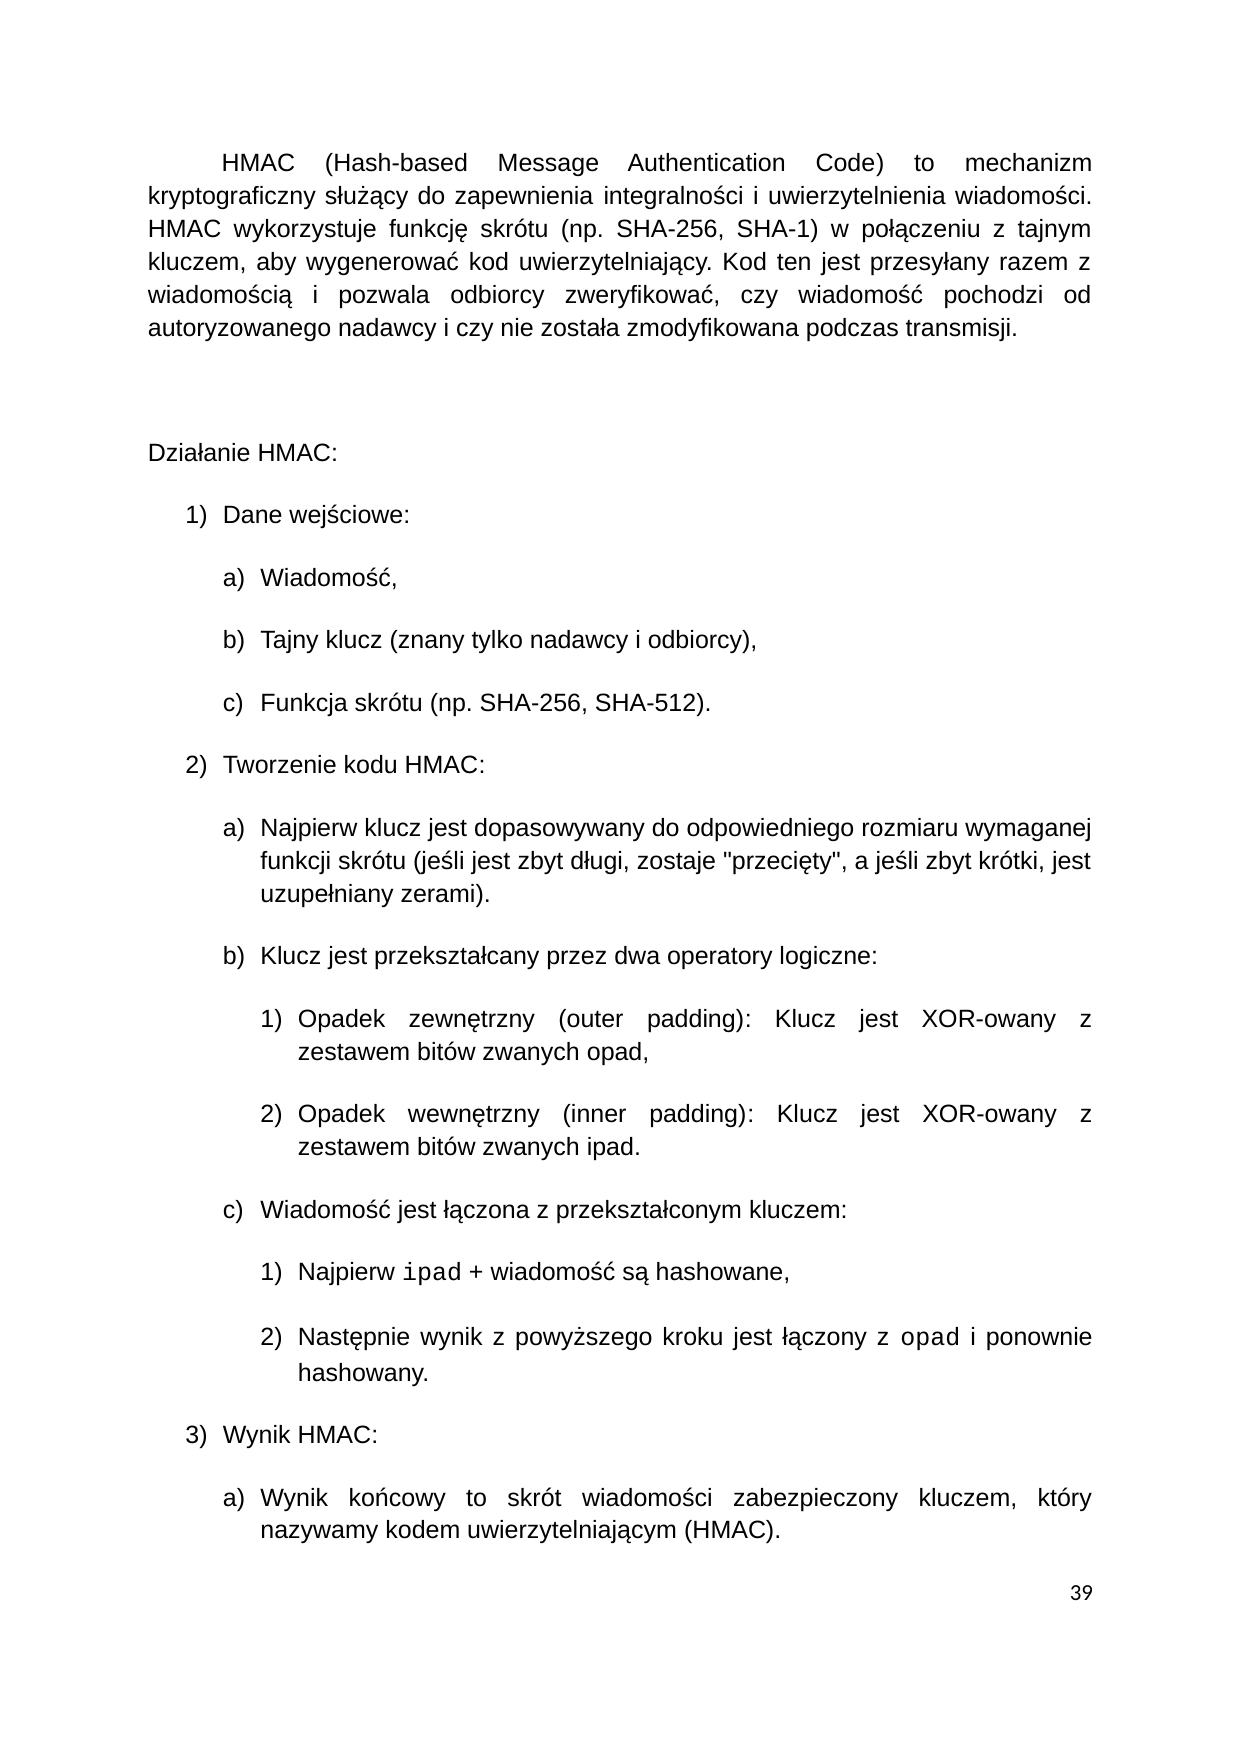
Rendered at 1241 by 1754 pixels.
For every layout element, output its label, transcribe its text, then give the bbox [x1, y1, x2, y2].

list Wiadomość, [223, 563, 1093, 591]
text HMAC (Hash-based Message Authentication Code) to mechanizm kryptograficzny służący do zapewnienia integralności i uwierzytelnienia wiadomości. HMAC wykorzystuje funkcję skrótu (np. SHA-256, SHA-1) w połączeniu z tajnym kluczem, aby wygenerować kod uwierzytelniający. Kod ten jest przesyłany razem z wiadomością i pozwala odbiorcy zweryfikować, czy wiadomość pochodzi od autoryzowanego nadawcy i czy nie została zmodyfikowana podczas transmisji. [148, 148, 1093, 341]
list Tajny klucz (znany tylko nadawcy i odbiorcy), [223, 625, 1093, 654]
list Opadek zewnętrzny (outer padding): Klucz jest XOR-owany z zestawem bitów zwanych opad, [260, 1004, 1093, 1066]
list Opadek wewnętrzny (inner padding): Klucz jest XOR-owany z zestawem bitów zwanych ipad. [260, 1099, 1093, 1161]
list Wiadomość jest łączona z przekształconym kluczem: [223, 1195, 1093, 1223]
list Klucz jest przekształcany przez dwa operatory logiczne: [223, 941, 1093, 970]
list Najpierw klucz jest dopasowywany do odpowiedniego rozmiaru wymaganej funkcji skrótu (jeśli jest zbyt długi, zostaje "przecięty", a jeśli zbyt krótki, jest uzupełniany zerami). [223, 813, 1093, 907]
list Najpierw ipad + wiadomość są hashowane, [260, 1257, 1093, 1288]
list Dane wejściowe: [185, 500, 1093, 529]
list Wynik HMAC: [185, 1420, 1093, 1449]
list Tworzenie kodu HMAC: [185, 750, 1093, 779]
text Działanie HMAC: [148, 438, 1093, 466]
list Następnie wynik z powyższego kroku jest łączony z opad i ponownie hashowany. [260, 1322, 1093, 1386]
list Wynik końcowy to skrót wiadomości zabezpieczony kluczem, który nazywamy kodem uwierzytelniającym (HMAC). [223, 1482, 1093, 1544]
list Funkcja skrótu (np. SHA-256, SHA-512). [223, 688, 1093, 716]
